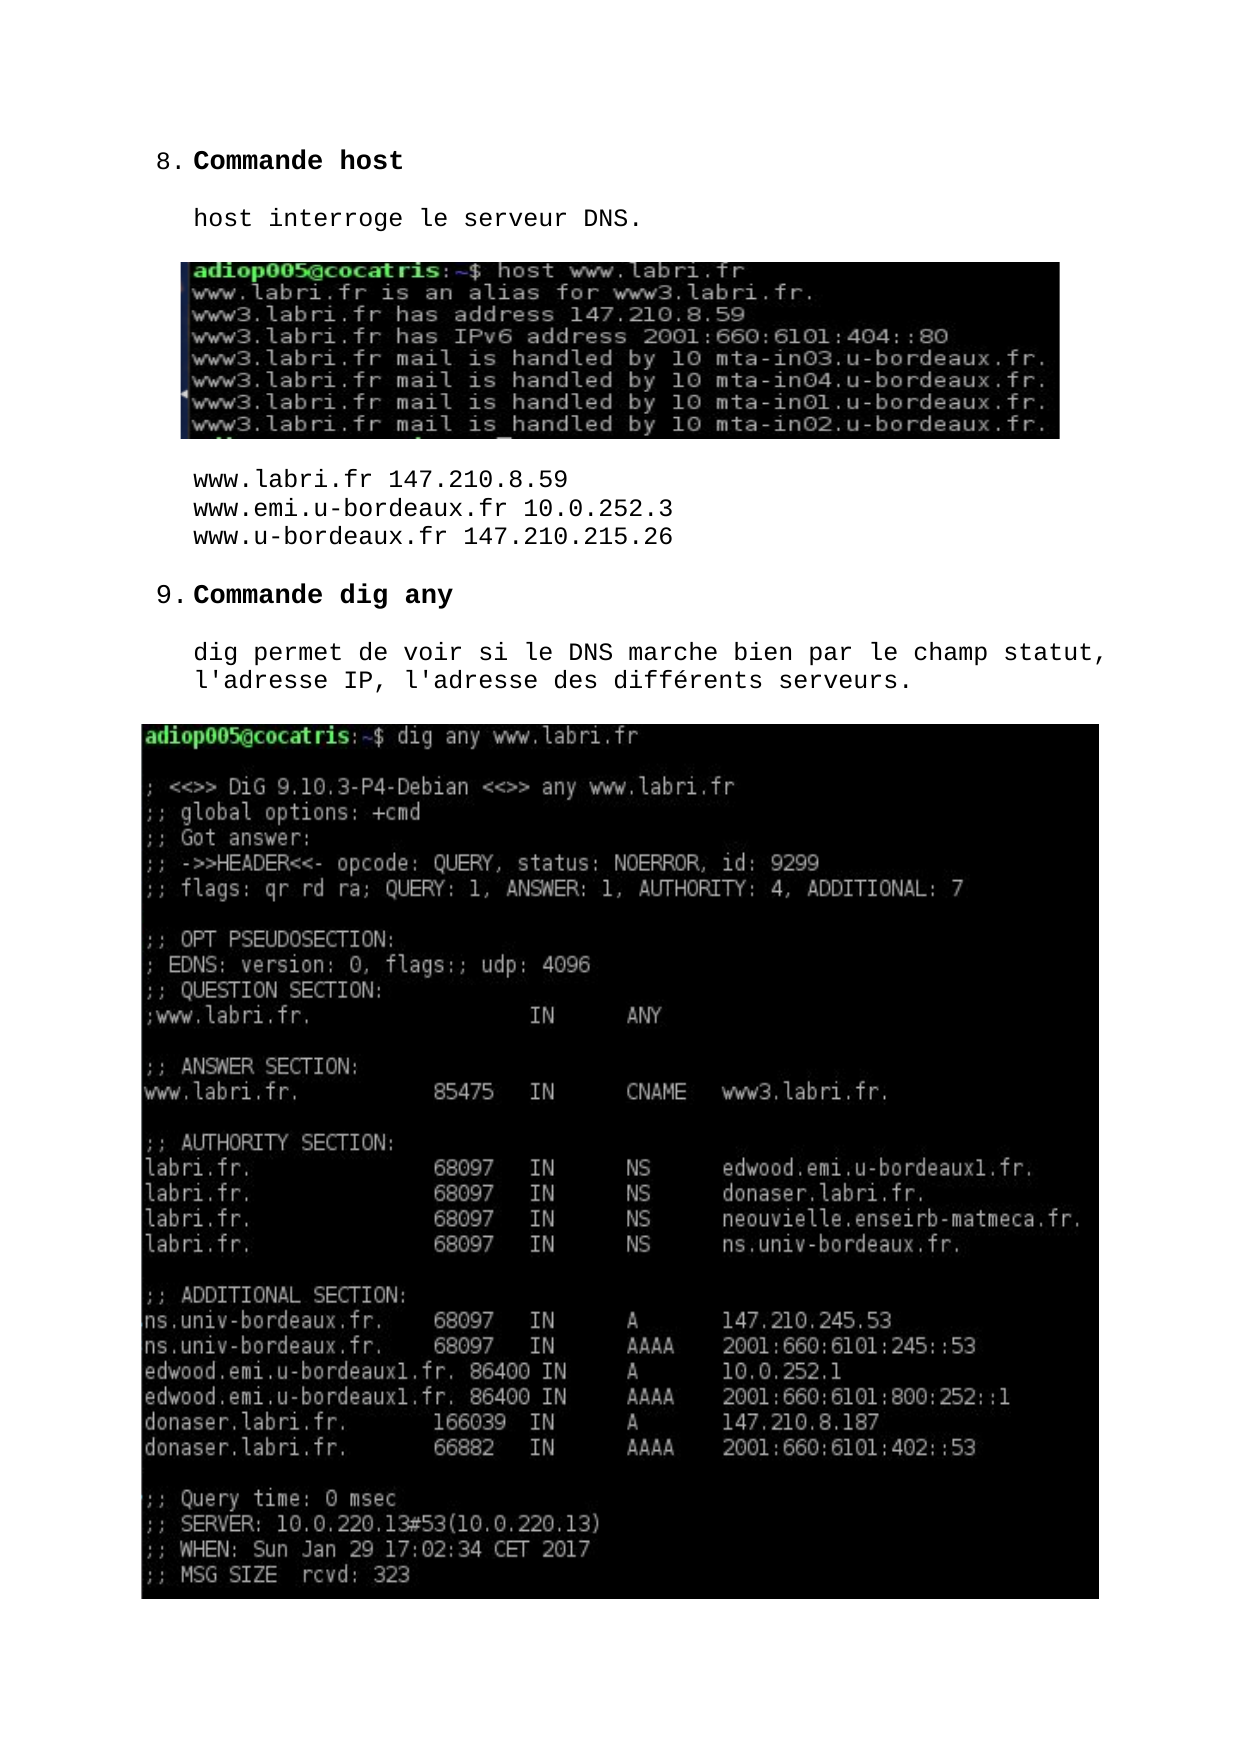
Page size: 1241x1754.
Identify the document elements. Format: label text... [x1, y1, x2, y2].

list www.emi.u-bordeaux.fr 10.0.252.3 [156, 495, 1122, 524]
list www.u-bordeaux.fr 147.210.215.26 [156, 524, 1122, 580]
list Commande dig any dig permet de voir si le DNS marche bien par le champ statut, l'adresse IP, l'adresse des différents serveurs. [156, 580, 1122, 696]
list www.labri.fr 147.210.8.59 [156, 467, 1122, 495]
picture [180, 262, 1060, 439]
list Commande host host interroge le serveur DNS. [156, 146, 1122, 234]
list [156, 724, 1122, 1627]
picture [141, 724, 1099, 1599]
